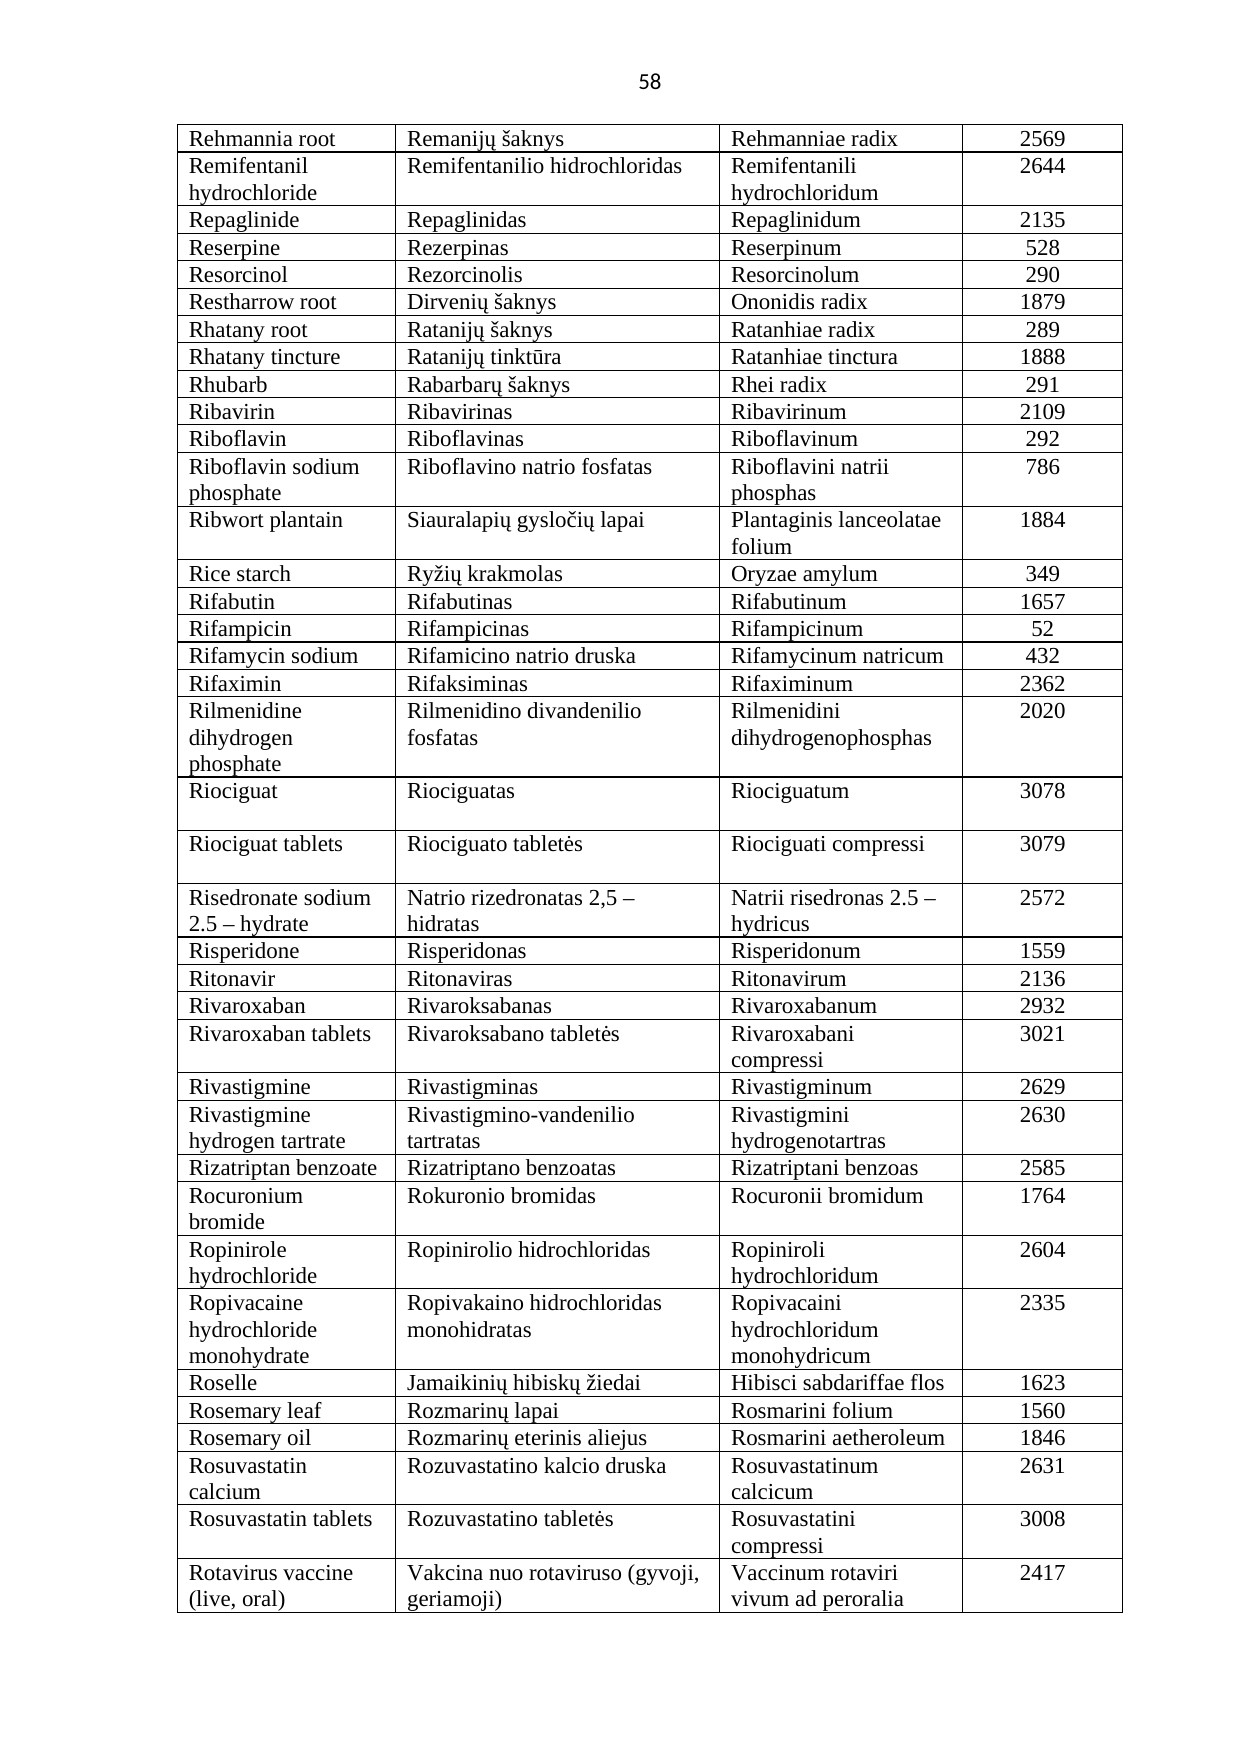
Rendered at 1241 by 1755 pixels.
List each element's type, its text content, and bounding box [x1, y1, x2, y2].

table_cell Rifampicinas [396, 615, 719, 641]
table_cell Riociguat [178, 778, 395, 829]
table_cell 1884 [963, 507, 1122, 559]
table_cell 52 [963, 615, 1122, 641]
table_cell 2362 [963, 670, 1122, 696]
table_cell Resorcinolum [720, 261, 962, 287]
table_cell 432 [963, 643, 1122, 669]
table_cell Risedronate sodium 2.5 – hydrate [178, 884, 395, 936]
table_cell Risperidonas [396, 938, 719, 964]
table_cell Ropinirole hydrochloride [178, 1236, 395, 1288]
table_cell Ritonavirum [720, 965, 962, 991]
table_cell 290 [963, 261, 1122, 287]
table_cell 2604 [963, 1236, 1122, 1288]
table_cell Rozmarinų lapai [396, 1397, 719, 1423]
table_cell Rifaximin [178, 670, 395, 696]
table_cell 1764 [963, 1182, 1122, 1234]
table_cell 528 [963, 234, 1122, 260]
table_cell Rehmannia root [178, 125, 395, 151]
table_cell Rivaroxaban [178, 992, 395, 1018]
table_cell 1559 [963, 938, 1122, 964]
table_cell Riociguatum [720, 778, 962, 829]
table_cell Risperidone [178, 938, 395, 964]
table_cell 3078 [963, 778, 1122, 829]
table_cell Rivaroxaban tablets [178, 1020, 395, 1072]
table_cell Plantaginis lanceolatae folium [720, 507, 962, 559]
table_cell Rivastigmini hydrogenotartras [720, 1101, 962, 1153]
table_cell 2569 [963, 125, 1122, 151]
table_cell Rivastigmine hydrogen tartrate [178, 1101, 395, 1153]
table_cell Rosemary oil [178, 1424, 395, 1451]
table_cell Vaccinum rotaviri vivum ad peroralia [720, 1559, 962, 1612]
table_cell Rosuvastatin calcium [178, 1452, 395, 1504]
table_cell Rhatany tincture [178, 343, 395, 369]
table_cell Ryžių krakmolas [396, 560, 719, 587]
table_cell Rokuronio bromidas [396, 1182, 719, 1234]
table_cell Vakcina nuo rotaviruso (gyvoji, geriamoji) [396, 1559, 719, 1612]
table_cell 1657 [963, 588, 1122, 614]
table_cell Siauralapių gysločių lapai [396, 507, 719, 559]
table_cell 786 [963, 453, 1122, 506]
table_cell 291 [963, 371, 1122, 397]
table_cell Rivaroxabanum [720, 992, 962, 1018]
table_cell Rizatriptano benzoatas [396, 1155, 719, 1181]
table_cell Riociguato tabletės [396, 831, 719, 883]
table_cell Riboflavino natrio fosfatas [396, 453, 719, 506]
table_cell 2585 [963, 1155, 1122, 1181]
table_cell Rifamycin sodium [178, 643, 395, 669]
table_cell Ratanhiae tinctura [720, 343, 962, 369]
table_cell 2417 [963, 1559, 1122, 1612]
table_cell Jamaikinių hibiskų žiedai [396, 1370, 719, 1396]
table_cell Oryzae amylum [720, 560, 962, 587]
table_cell Rosuvastatini compressi [720, 1505, 962, 1558]
table_cell Rifabutinas [396, 588, 719, 614]
table_cell Rilmenidine dihydrogen phosphate [178, 697, 395, 776]
table_cell Remifentanili hydrochloridum [720, 153, 962, 205]
table_cell Ropivacaine hydrochloride monohydrate [178, 1289, 395, 1368]
table_cell Reserpinum [720, 234, 962, 260]
table_cell Rifampicinum [720, 615, 962, 641]
table_cell 3021 [963, 1020, 1122, 1072]
table_cell 3079 [963, 831, 1122, 883]
table_cell 2631 [963, 1452, 1122, 1504]
table_cell 349 [963, 560, 1122, 587]
table_cell Rivastigmine [178, 1073, 395, 1100]
table_cell 2335 [963, 1289, 1122, 1368]
table_cell Riociguat tablets [178, 831, 395, 883]
table_cell Ropivakaino hidrochloridas monohidratas [396, 1289, 719, 1368]
table_cell 2630 [963, 1101, 1122, 1153]
table_cell Rifabutinum [720, 588, 962, 614]
table_cell Remanijų šaknys [396, 125, 719, 151]
table_cell Dirvenių šaknys [396, 289, 719, 315]
table_cell Natrio rizedronatas 2,5 – hidratas [396, 884, 719, 936]
table_cell Ribavirinas [396, 398, 719, 424]
table_cell Natrii risedronas 2.5 – hydricus [720, 884, 962, 936]
table_cell Rosuvastatin tablets [178, 1505, 395, 1558]
table_cell Ropivacaini hydrochloridum monohydricum [720, 1289, 962, 1368]
table_cell Rosmarini aetheroleum [720, 1424, 962, 1451]
table_cell 2629 [963, 1073, 1122, 1100]
table_cell Rhatany root [178, 316, 395, 342]
table_cell Ropiniroli hydrochloridum [720, 1236, 962, 1288]
table_cell Rivastigminum [720, 1073, 962, 1100]
table_cell Rice starch [178, 560, 395, 587]
table_cell Rezorcinolis [396, 261, 719, 287]
table_cell Rivastigminas [396, 1073, 719, 1100]
table_cell Ratanhiae radix [720, 316, 962, 342]
table_cell 1623 [963, 1370, 1122, 1396]
table_cell Ritonavir [178, 965, 395, 991]
table_cell Riociguatas [396, 778, 719, 829]
table_cell Rhei radix [720, 371, 962, 397]
table_cell Resorcinol [178, 261, 395, 287]
table_cell Risperidonum [720, 938, 962, 964]
table_cell Rezerpinas [396, 234, 719, 260]
table_cell 1879 [963, 289, 1122, 315]
table_cell 2109 [963, 398, 1122, 424]
table_cell Hibisci sabdariffae flos [720, 1370, 962, 1396]
table_cell Riboflavin sodium phosphate [178, 453, 395, 506]
table_cell 289 [963, 316, 1122, 342]
table_cell Ropinirolio hidrochloridas [396, 1236, 719, 1288]
table_cell Rotavirus vaccine (live, oral) [178, 1559, 395, 1612]
table_cell Rhubarb [178, 371, 395, 397]
table_cell Rosuvastatinum calcicum [720, 1452, 962, 1504]
table_cell 1846 [963, 1424, 1122, 1451]
table_cell Rifamicino natrio druska [396, 643, 719, 669]
table_cell Ratanijų šaknys [396, 316, 719, 342]
table_cell Roselle [178, 1370, 395, 1396]
table_cell 2135 [963, 206, 1122, 233]
table_cell Riboflavinum [720, 425, 962, 452]
table_cell Repaglinidum [720, 206, 962, 233]
table_cell Rozmarinų eterinis aliejus [396, 1424, 719, 1451]
table_cell Reserpine [178, 234, 395, 260]
table_cell 2020 [963, 697, 1122, 776]
table_cell Rosmarini folium [720, 1397, 962, 1423]
table_cell Riboflavini natrii phosphas [720, 453, 962, 506]
table_cell Rizatriptan benzoate [178, 1155, 395, 1181]
table_cell Rosemary leaf [178, 1397, 395, 1423]
table_cell 292 [963, 425, 1122, 452]
table_cell Restharrow root [178, 289, 395, 315]
table_cell Rivastigmino-vandenilio tartratas [396, 1101, 719, 1153]
table_cell Repaglinidas [396, 206, 719, 233]
table_cell 1560 [963, 1397, 1122, 1423]
table_cell Ononidis radix [720, 289, 962, 315]
table_cell Rivaroksabano tabletės [396, 1020, 719, 1072]
table_cell 2136 [963, 965, 1122, 991]
table_cell Riboflavin [178, 425, 395, 452]
table_cell Rifaximinum [720, 670, 962, 696]
table_cell Remifentanilio hidrochloridas [396, 153, 719, 205]
table_cell Ratanijų tinktūra [396, 343, 719, 369]
table_cell Rabarbarų šaknys [396, 371, 719, 397]
table_cell 1888 [963, 343, 1122, 369]
table_cell Ribavirinum [720, 398, 962, 424]
table_cell Riociguati compressi [720, 831, 962, 883]
table_cell Rehmanniae radix [720, 125, 962, 151]
table_cell 2572 [963, 884, 1122, 936]
table_cell 2932 [963, 992, 1122, 1018]
table_cell Rozuvastatino tabletės [396, 1505, 719, 1558]
table_cell Rozuvastatino kalcio druska [396, 1452, 719, 1504]
table_cell Rocuronium bromide [178, 1182, 395, 1234]
table_cell Remifentanil hydrochloride [178, 153, 395, 205]
table_cell 2644 [963, 153, 1122, 205]
table_cell Rifabutin [178, 588, 395, 614]
table_cell Rifamycinum natricum [720, 643, 962, 669]
table_cell Rilmenidino divandenilio fosfatas [396, 697, 719, 776]
table_cell Ribavirin [178, 398, 395, 424]
table_cell Ritonaviras [396, 965, 719, 991]
table_cell Ribwort plantain [178, 507, 395, 559]
table_cell Rocuronii bromidum [720, 1182, 962, 1234]
table_cell Riboflavinas [396, 425, 719, 452]
table_cell Rizatriptani benzoas [720, 1155, 962, 1181]
table_cell Rivaroxabani compressi [720, 1020, 962, 1072]
table_cell Rifaksiminas [396, 670, 719, 696]
table_cell Rifampicin [178, 615, 395, 641]
table_cell Repaglinide [178, 206, 395, 233]
table_cell Rivaroksabanas [396, 992, 719, 1018]
table_cell Rilmenidini dihydrogenophosphas [720, 697, 962, 776]
table_cell 3008 [963, 1505, 1122, 1558]
